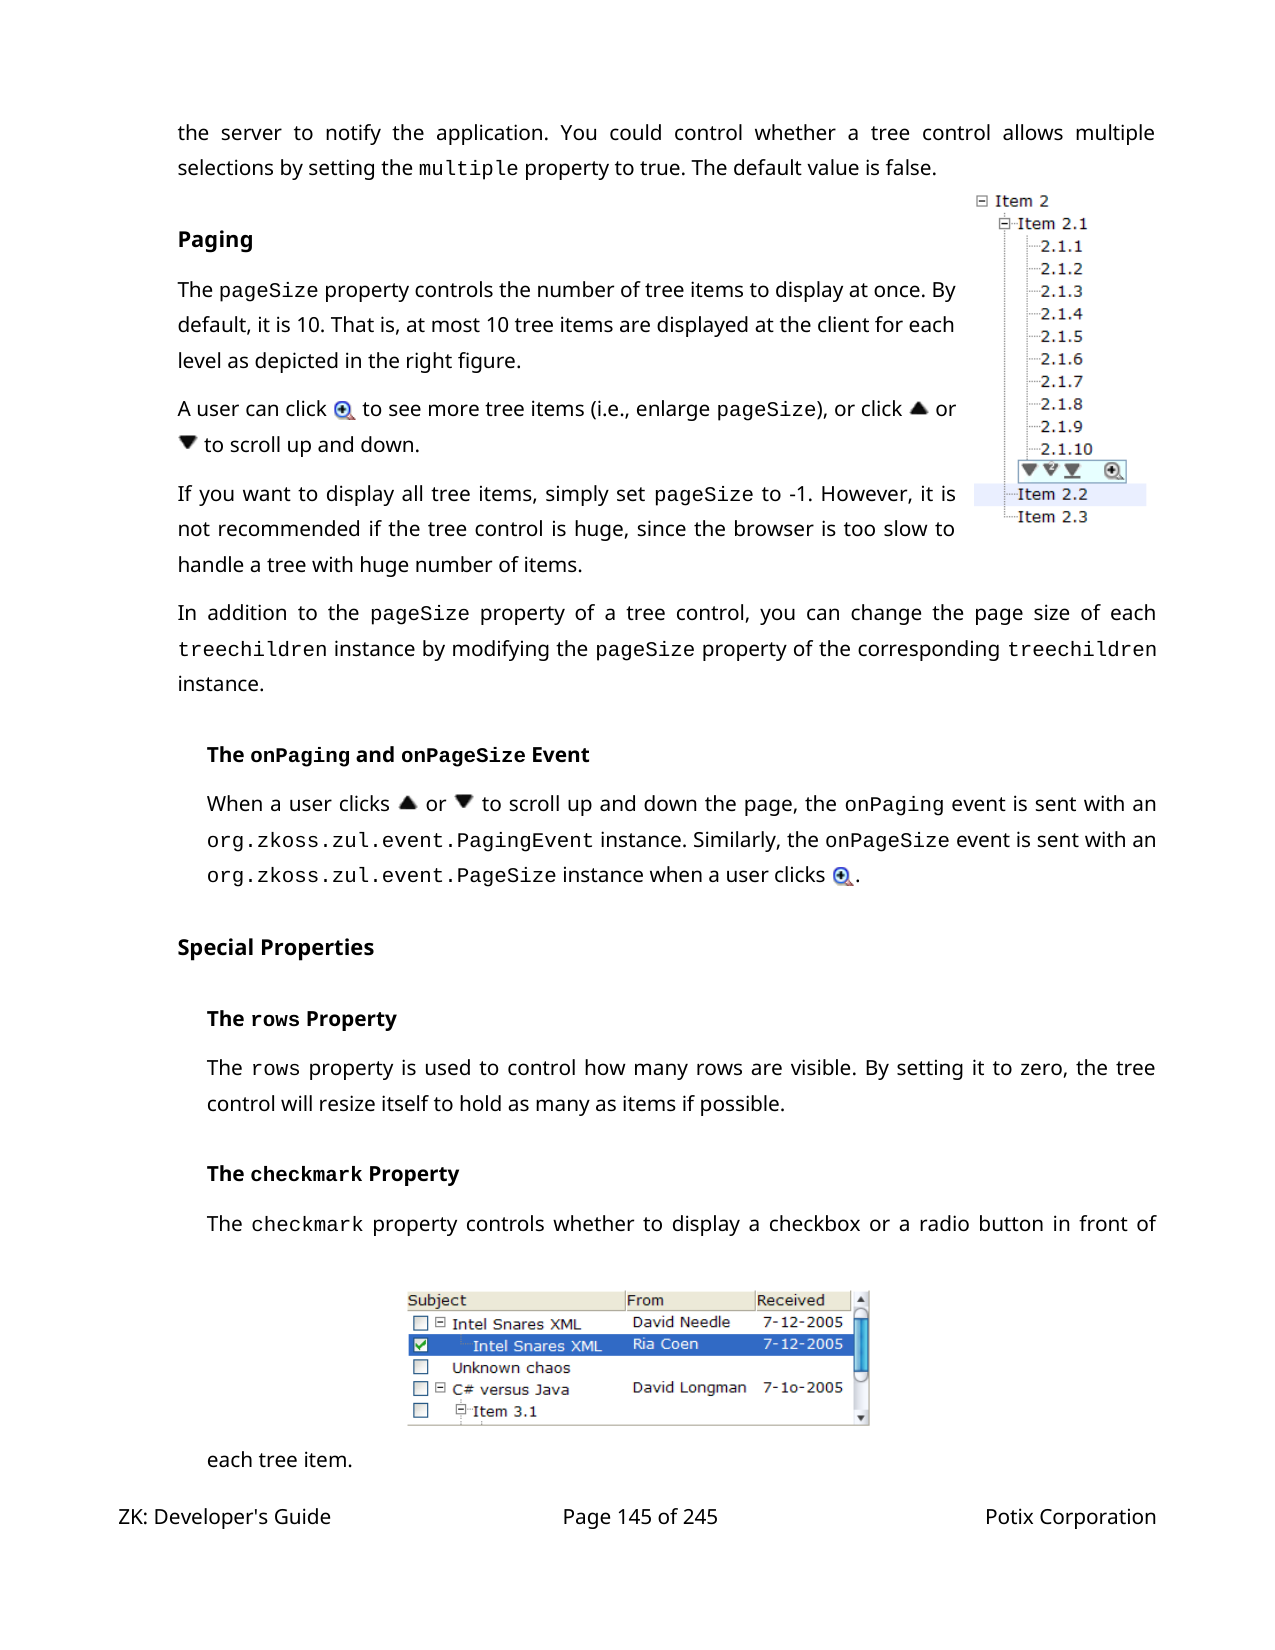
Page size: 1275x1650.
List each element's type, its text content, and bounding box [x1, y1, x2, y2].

picture [397, 793, 419, 812]
text In addition to the pageSize property of a tree control, you can change the page size of each treechildren instance by modifying the pageSize property of the corresponding treechildren instance. [177, 598, 1157, 698]
text A user can click to see more tree items (i.e., enlarge pageSize), or click or to scroll up and down. [177, 394, 974, 458]
picture [177, 433, 199, 453]
subtitle Special Properties [177, 932, 1157, 962]
picture [403, 1286, 872, 1427]
subtitle The onPaging and onPageSize Event [207, 740, 1157, 769]
text the server to notify the application. You could control whether a tree control allows multiple selections by setting the multiple property to true. The default value is false. [177, 118, 1157, 182]
text If you want to display all tree items, simply set pageSize to -1. However, it is not recommended if the tree control is huge, since the browser is too slow to handle a tree with huge number of items. [177, 479, 1157, 578]
picture [974, 188, 1147, 530]
subtitle The checkmark Property [207, 1159, 1157, 1188]
text The checkmark property controls whether to display a checkbox or a radio button in front of each tree item. [207, 1209, 1157, 1473]
text The rows property is used to control how many rows are visible. By setting it to zero, the tree control will resize itself to hold as many as items if possible. [207, 1053, 1157, 1117]
subtitle Paging [177, 224, 974, 254]
picture [453, 793, 475, 812]
subtitle [1147, 224, 1157, 254]
picture [332, 400, 357, 420]
text When a user clicks or to scroll up and down the page, the onPaging event is sent with an org.zkoss.zul.event.PagingEvent instance. Similarly, the onPageSize event is sent with an org.zkoss.zul.event.PageSize instance when a user clicks . [207, 789, 1157, 889]
picture [831, 866, 855, 886]
subtitle The rows Property [207, 1004, 1157, 1033]
picture [908, 398, 930, 417]
text The pageSize property controls the number of tree items to display at once. By default, it is 10. That is, at most 10 tree items are displayed at the client for each level as depicted in the right figure. [177, 275, 974, 374]
